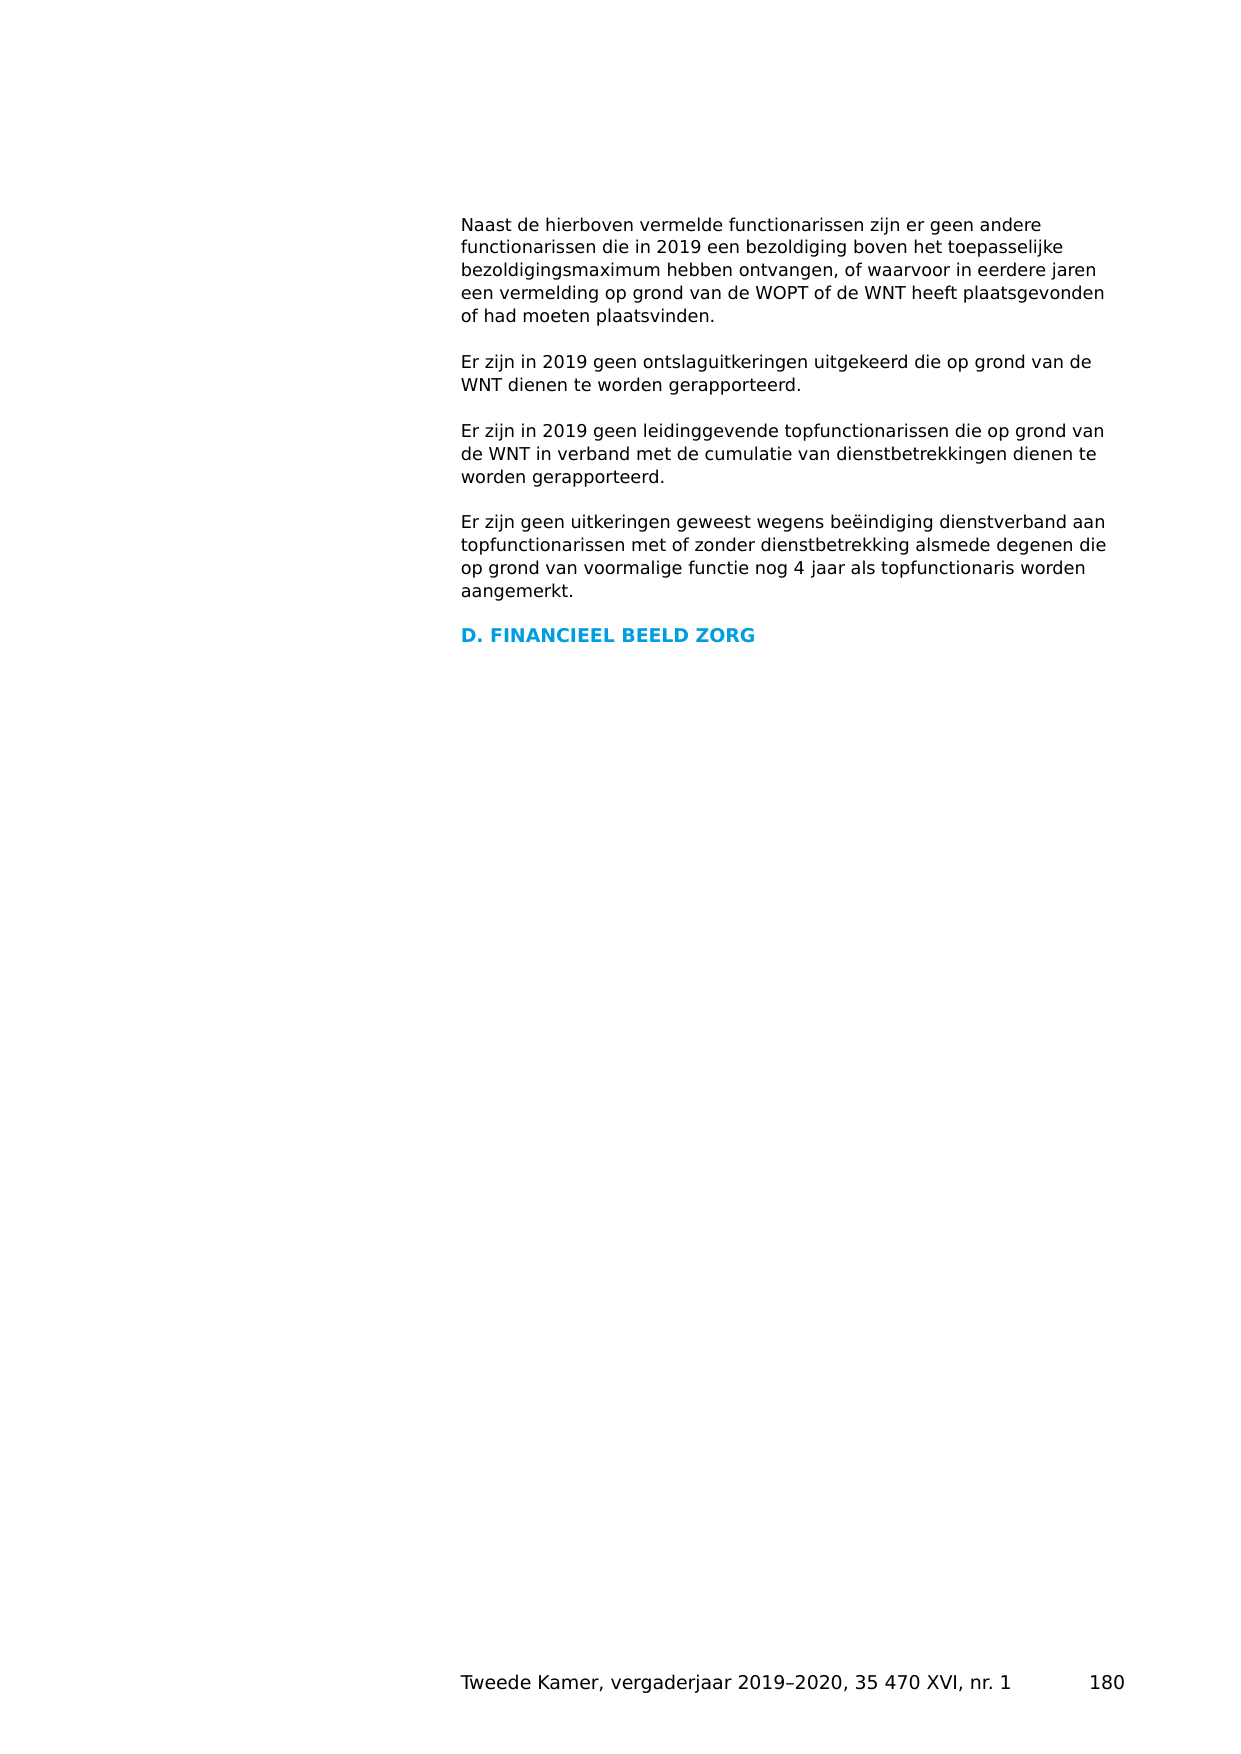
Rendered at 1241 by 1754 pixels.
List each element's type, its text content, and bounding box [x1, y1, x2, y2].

text Er zijn in 2019 geen leidinggevende topfunctionarissen die op grond van de WNT in verband met de cumulatie van dienstbetrekkingen dienen te worden gerapporteerd. [461, 419, 1125, 488]
text Naast de hierboven vermelde functionarissen zijn er geen andere functionarissen die in 2019 een bezoldiging boven het toepasselijke bezoldigingsmaximum hebben ontvangen, of waarvoor in eerdere jaren een vermelding op grond van de WOPT of de WNT heeft plaatsgevonden of had moeten plaatsvinden. [461, 213, 1125, 327]
text Er zijn geen uitkeringen geweest wegens beëindiging dienstverband aan topfunctionarissen met of zonder dienstbetrekking alsmede degenen die op grond van voormalige functie nog 4 jaar als topfunctionaris worden aangemerkt. [461, 511, 1125, 602]
text Er zijn in 2019 geen ontslaguitkeringen uitgekeerd die op grond van de WNT dienen te worden gerapporteerd. [461, 350, 1125, 396]
title D. Financieel beeld zorg [461, 625, 1125, 647]
